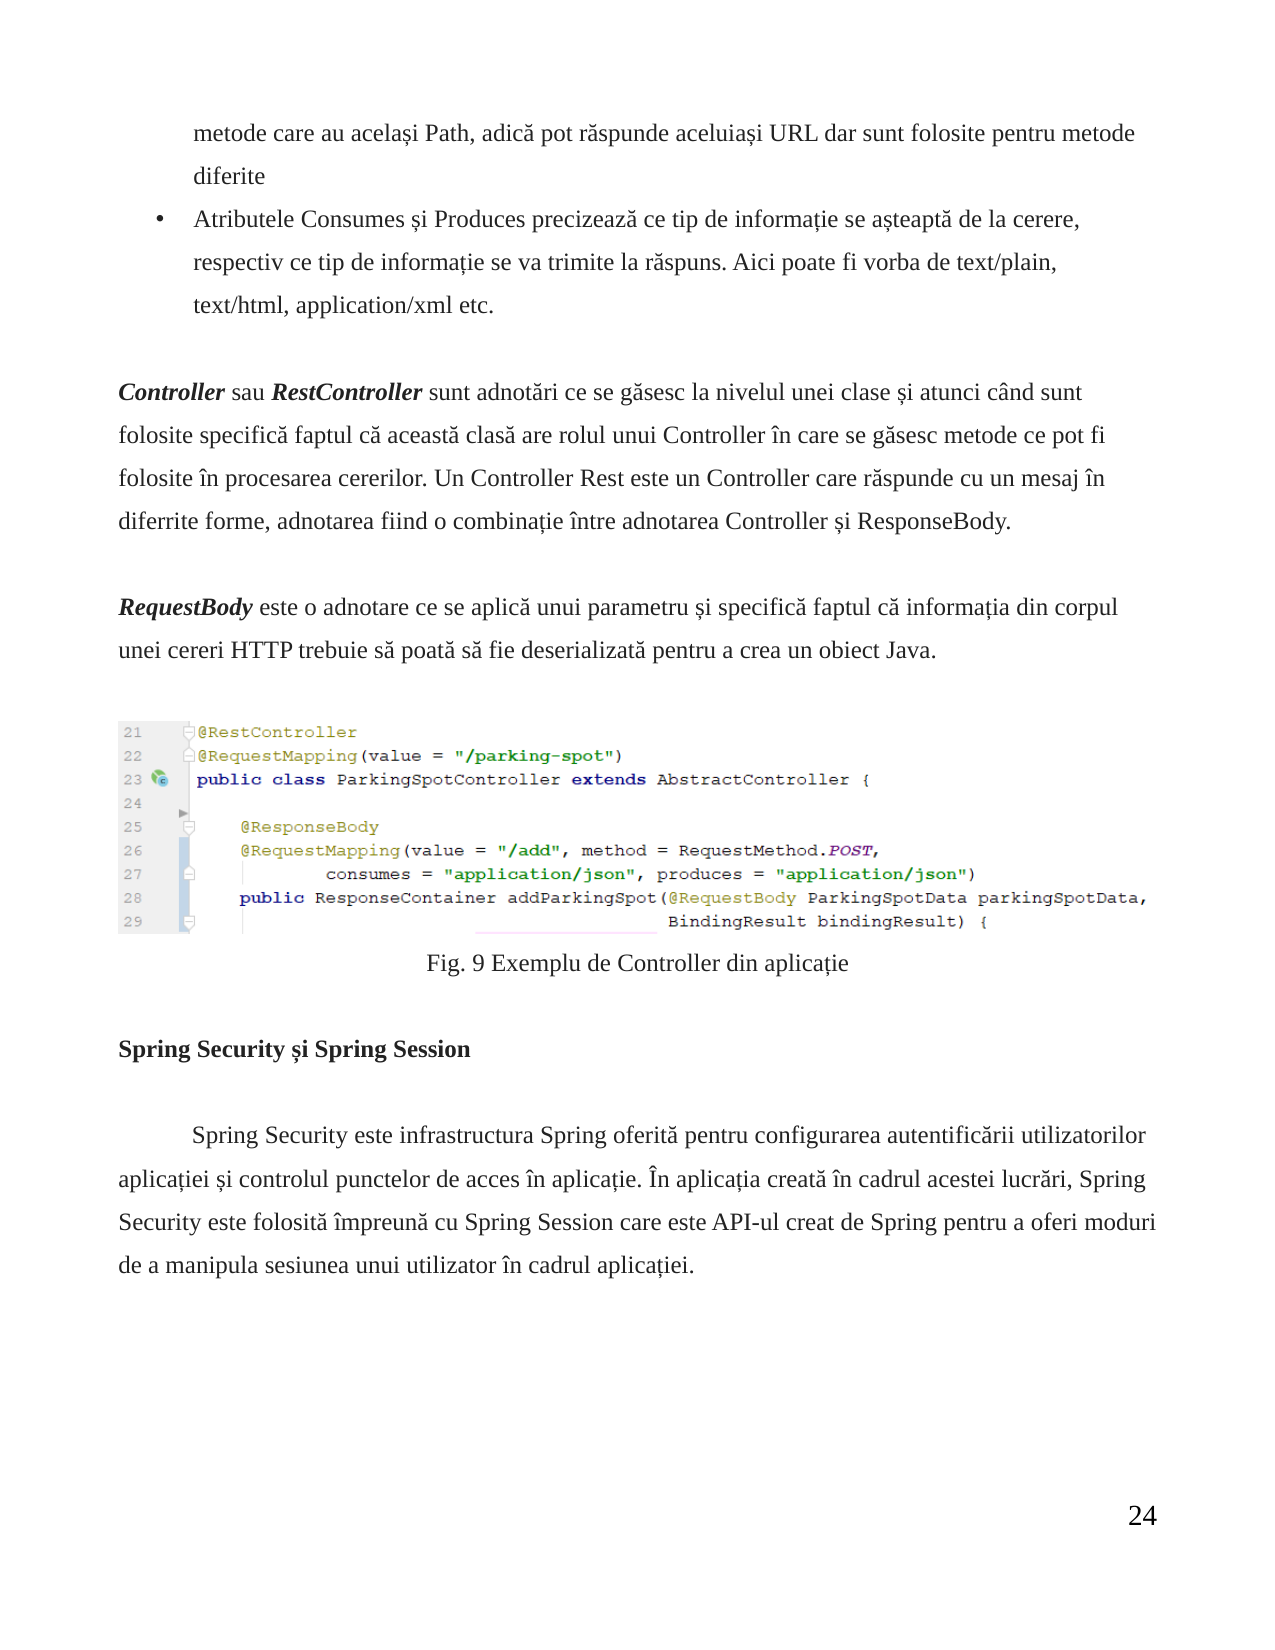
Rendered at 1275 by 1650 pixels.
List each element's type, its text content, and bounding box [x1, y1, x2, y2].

list Atributele Consumes și Produces precizează ce tip de informație se așteaptă de la cerere, respectiv ce tip de informație se va trimite la răspuns. Aici poate fi vorba de text/plain, text/html, application/xml etc. [156, 204, 1157, 319]
text Controller sau RestController sunt adnotări ce se găsesc la nivelul unei clase și atunci când sunt folosite specifică faptul că această clasă are rolul unui Controller în care se găsesc metode ce pot fi folosite în procesarea cererilor. Un Controller Rest este un Controller care răspunde cu un mesaj în diferrite forme, adnotarea fiind o combinație între adnotarea Controller și ResponseBody. [118, 377, 1157, 535]
list metode care au același Path, adică pot răspunde aceluiași URL dar sunt folosite pentru metode diferite [156, 118, 1157, 190]
text Spring Security și Spring Session [118, 1034, 1157, 1063]
text Fig. 9 Exemplu de Controller din aplicație [118, 934, 1157, 977]
text RequestBody este o adnotare ce se aplică unui parametru și specifică faptul că informația din corpul unei cereri HTTP trebuie să poată să fie deserializată pentru a crea un obiect Java. [118, 592, 1157, 664]
text Spring Security este infrastructura Spring oferită pentru configurarea autentificării utilizatorilor aplicației și controlul punctelor de acces în aplicație. În aplicația creată în cadrul acestei lucrări, Spring Security este folosită împreună cu Spring Session care este API-ul creat de Spring pentru a oferi moduri de a manipula sesiunea unui utilizator în cadrul aplicației. [118, 1121, 1157, 1279]
picture [118, 721, 1157, 934]
